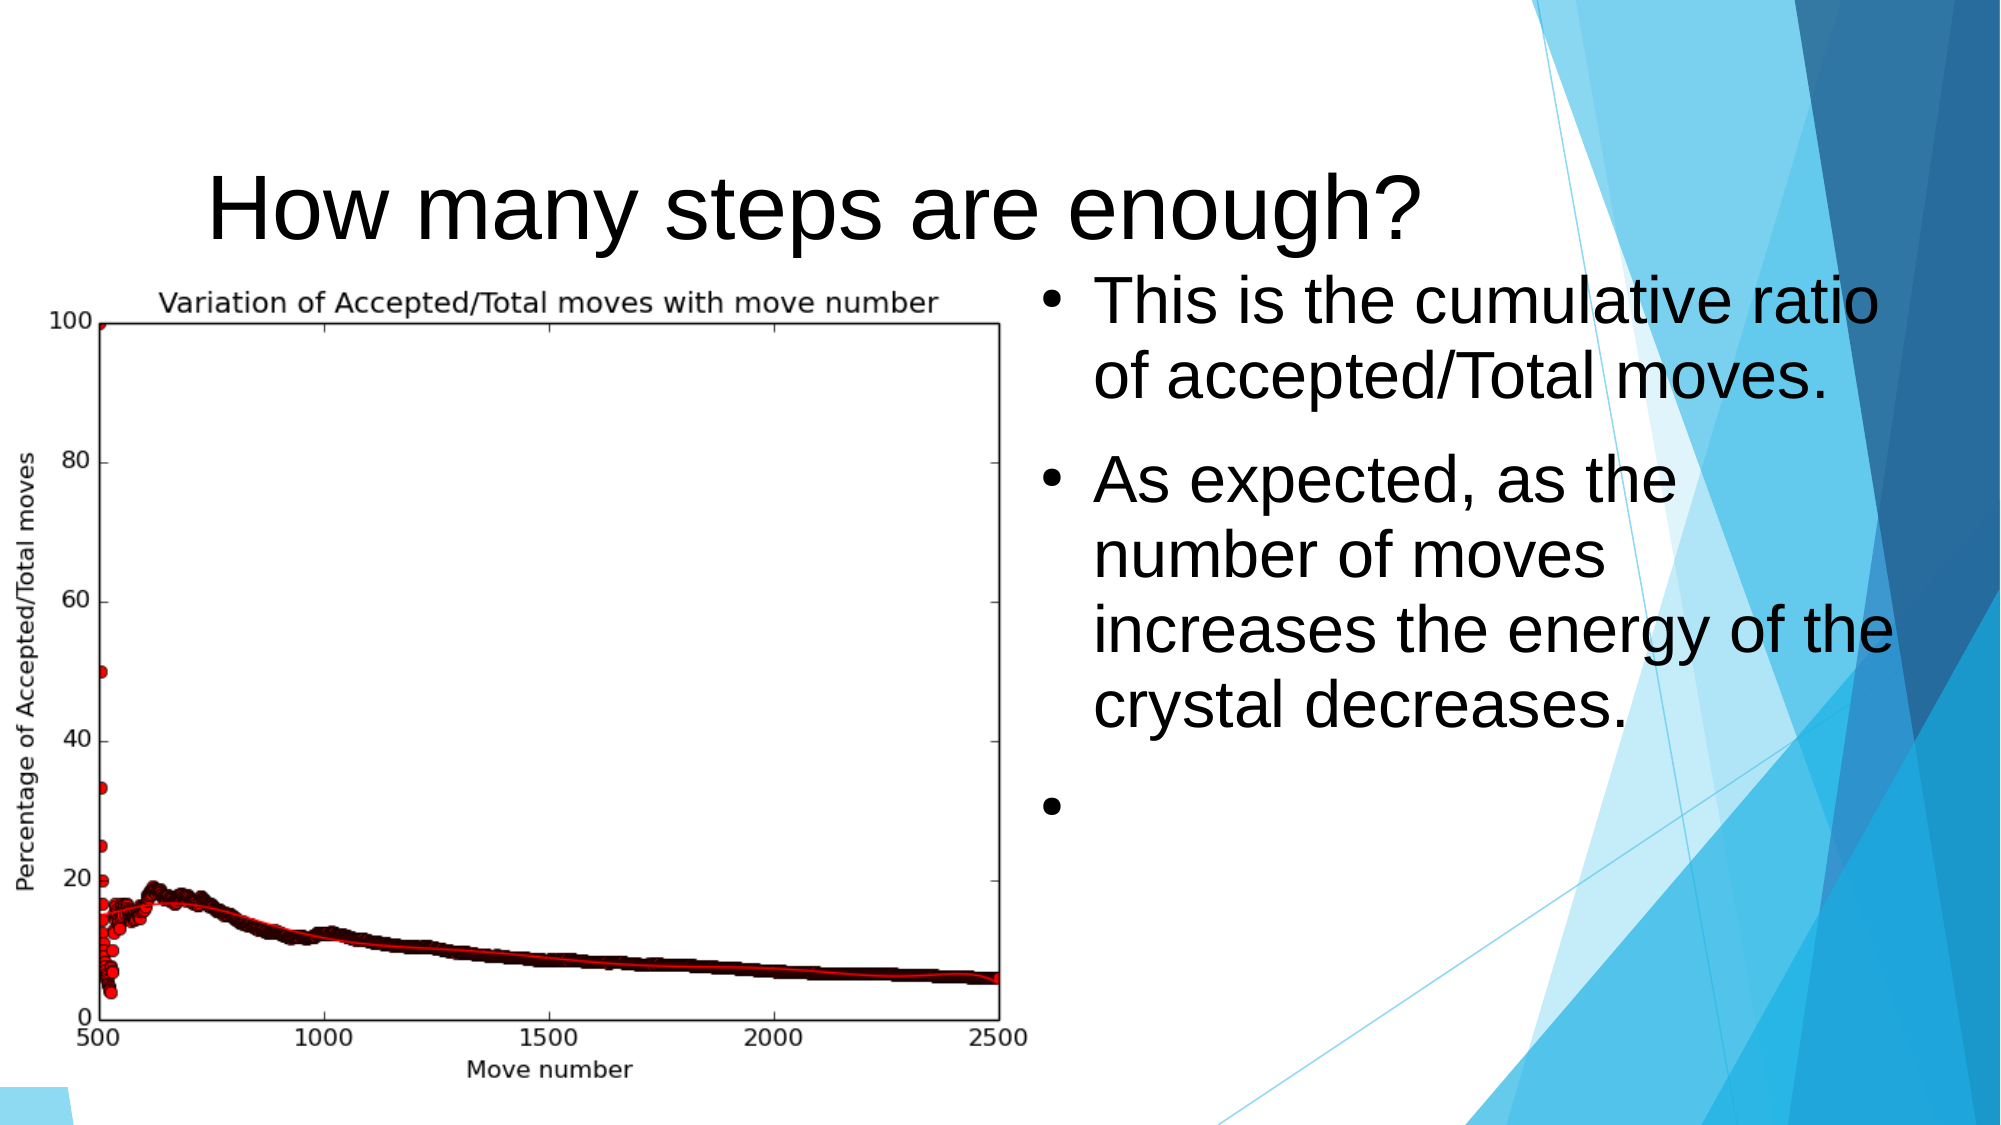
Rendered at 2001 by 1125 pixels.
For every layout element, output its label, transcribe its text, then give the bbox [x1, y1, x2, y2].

list This is the cumulative ratio of accepted/Total moves. As expected, as the number of moves increases the energy of the crystal decreases. [1022, 263, 1901, 1040]
title How many steps are enough? [111, 99, 1522, 284]
picture [0, 284, 1040, 1087]
